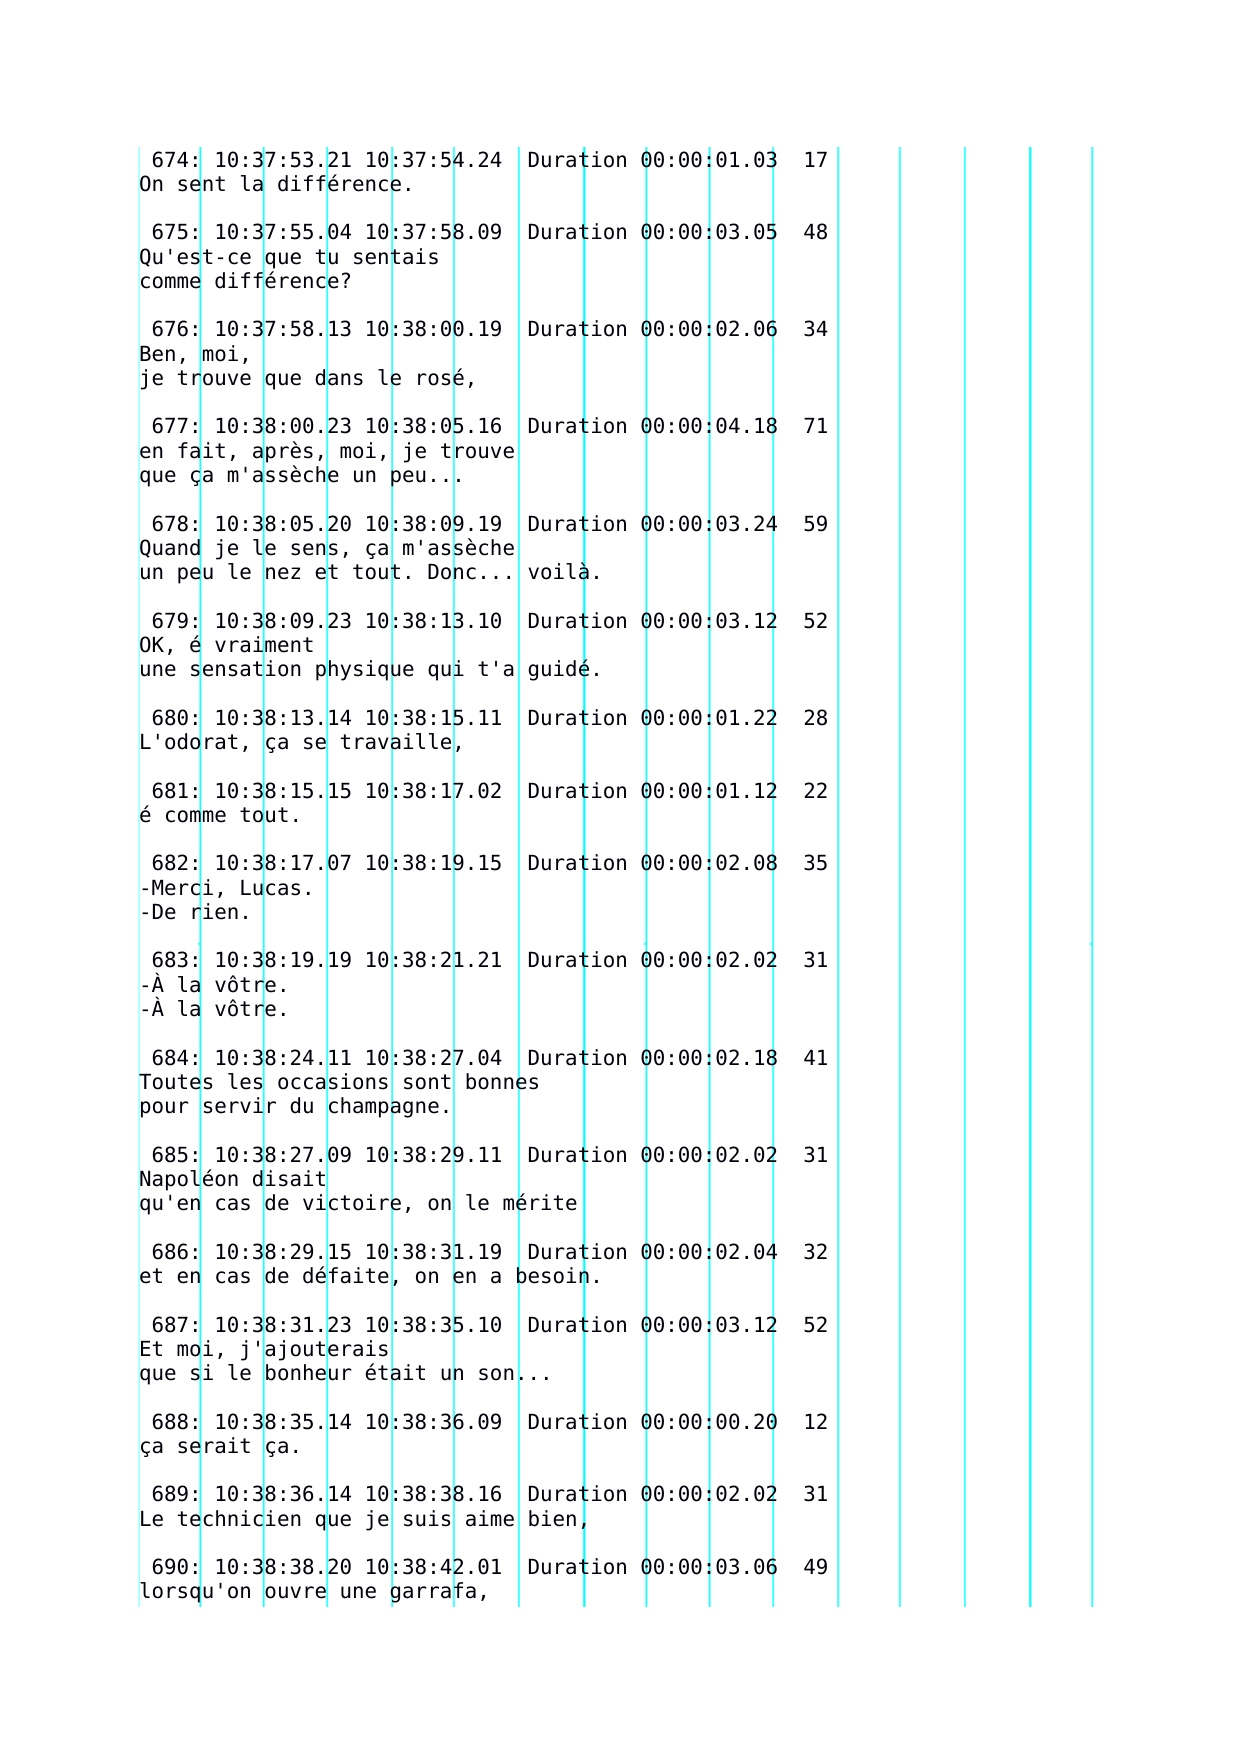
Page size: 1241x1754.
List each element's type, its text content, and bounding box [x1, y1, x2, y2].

text -À la vôtre. [139, 997, 1101, 1021]
text 690: 10:38:38.20 10:38:42.01 Duration 00:00:03.06 49 [139, 1555, 1101, 1579]
text 674: 10:37:53.21 10:37:54.24 Duration 00:00:01.03 17 [139, 148, 1101, 172]
text 685: 10:38:27.09 10:38:29.11 Duration 00:00:02.02 31 [139, 1143, 1101, 1167]
text une sensation physique qui t'a guidé. [139, 657, 1101, 682]
text et en cas de défaite, on en a besoin. [139, 1264, 1101, 1288]
text comme différence? [139, 269, 1101, 293]
text que ça m'assèche un peu... [139, 463, 1101, 487]
text Le technicien que je suis aime bien, [139, 1507, 1101, 1531]
text On sent la différence. [139, 172, 1101, 196]
text 684: 10:38:24.11 10:38:27.04 Duration 00:00:02.18 41 [139, 1046, 1101, 1070]
text un peu le nez et tout. Donc... voilà. [139, 560, 1101, 584]
text Ben, moi, [139, 342, 1101, 366]
text L'odorat, ça se travaille, [139, 730, 1101, 754]
text pour servir du champagne. [139, 1094, 1101, 1118]
text 679: 10:38:09.23 10:38:13.10 Duration 00:00:03.12 52 [139, 609, 1101, 633]
text Et moi, j'ajouterais [139, 1337, 1101, 1361]
text en fait, après, moi, je trouve [139, 439, 1101, 463]
text 681: 10:38:15.15 10:38:17.02 Duration 00:00:01.12 22 [139, 779, 1101, 803]
text Napoléon disait [139, 1167, 1101, 1191]
text 678: 10:38:05.20 10:38:09.19 Duration 00:00:03.24 59 [139, 512, 1101, 536]
text 683: 10:38:19.19 10:38:21.21 Duration 00:00:02.02 31 [139, 948, 1101, 973]
picture [138, 147, 1102, 1607]
text Toutes les occasions sont bonnes [139, 1070, 1101, 1094]
text -À la vôtre. [139, 973, 1101, 997]
text 682: 10:38:17.07 10:38:19.15 Duration 00:00:02.08 35 [139, 851, 1101, 876]
text OK, é vraiment [139, 633, 1101, 657]
text 676: 10:37:58.13 10:38:00.19 Duration 00:00:02.06 34 [139, 317, 1101, 342]
text 686: 10:38:29.15 10:38:31.19 Duration 00:00:02.04 32 [139, 1240, 1101, 1264]
text ça serait ça. [139, 1434, 1101, 1458]
text Qu'est-ce que tu sentais [139, 245, 1101, 269]
text lorsqu'on ouvre une garrafa, [139, 1579, 1101, 1604]
text 680: 10:38:13.14 10:38:15.11 Duration 00:00:01.22 28 [139, 706, 1101, 730]
text 677: 10:38:00.23 10:38:05.16 Duration 00:00:04.18 71 [139, 414, 1101, 439]
text Quand je le sens, ça m'assèche [139, 536, 1101, 560]
text que si le bonheur était un son... [139, 1361, 1101, 1385]
text 688: 10:38:35.14 10:38:36.09 Duration 00:00:00.20 12 [139, 1410, 1101, 1434]
text 689: 10:38:36.14 10:38:38.16 Duration 00:00:02.02 31 [139, 1482, 1101, 1507]
text -Merci, Lucas. [139, 876, 1101, 900]
text é comme tout. [139, 803, 1101, 827]
text -De rien. [139, 900, 1101, 924]
text je trouve que dans le rosé, [139, 366, 1101, 390]
text 687: 10:38:31.23 10:38:35.10 Duration 00:00:03.12 52 [139, 1313, 1101, 1337]
text qu'en cas de victoire, on le mérite [139, 1191, 1101, 1216]
text 675: 10:37:55.04 10:37:58.09 Duration 00:00:03.05 48 [139, 220, 1101, 245]
